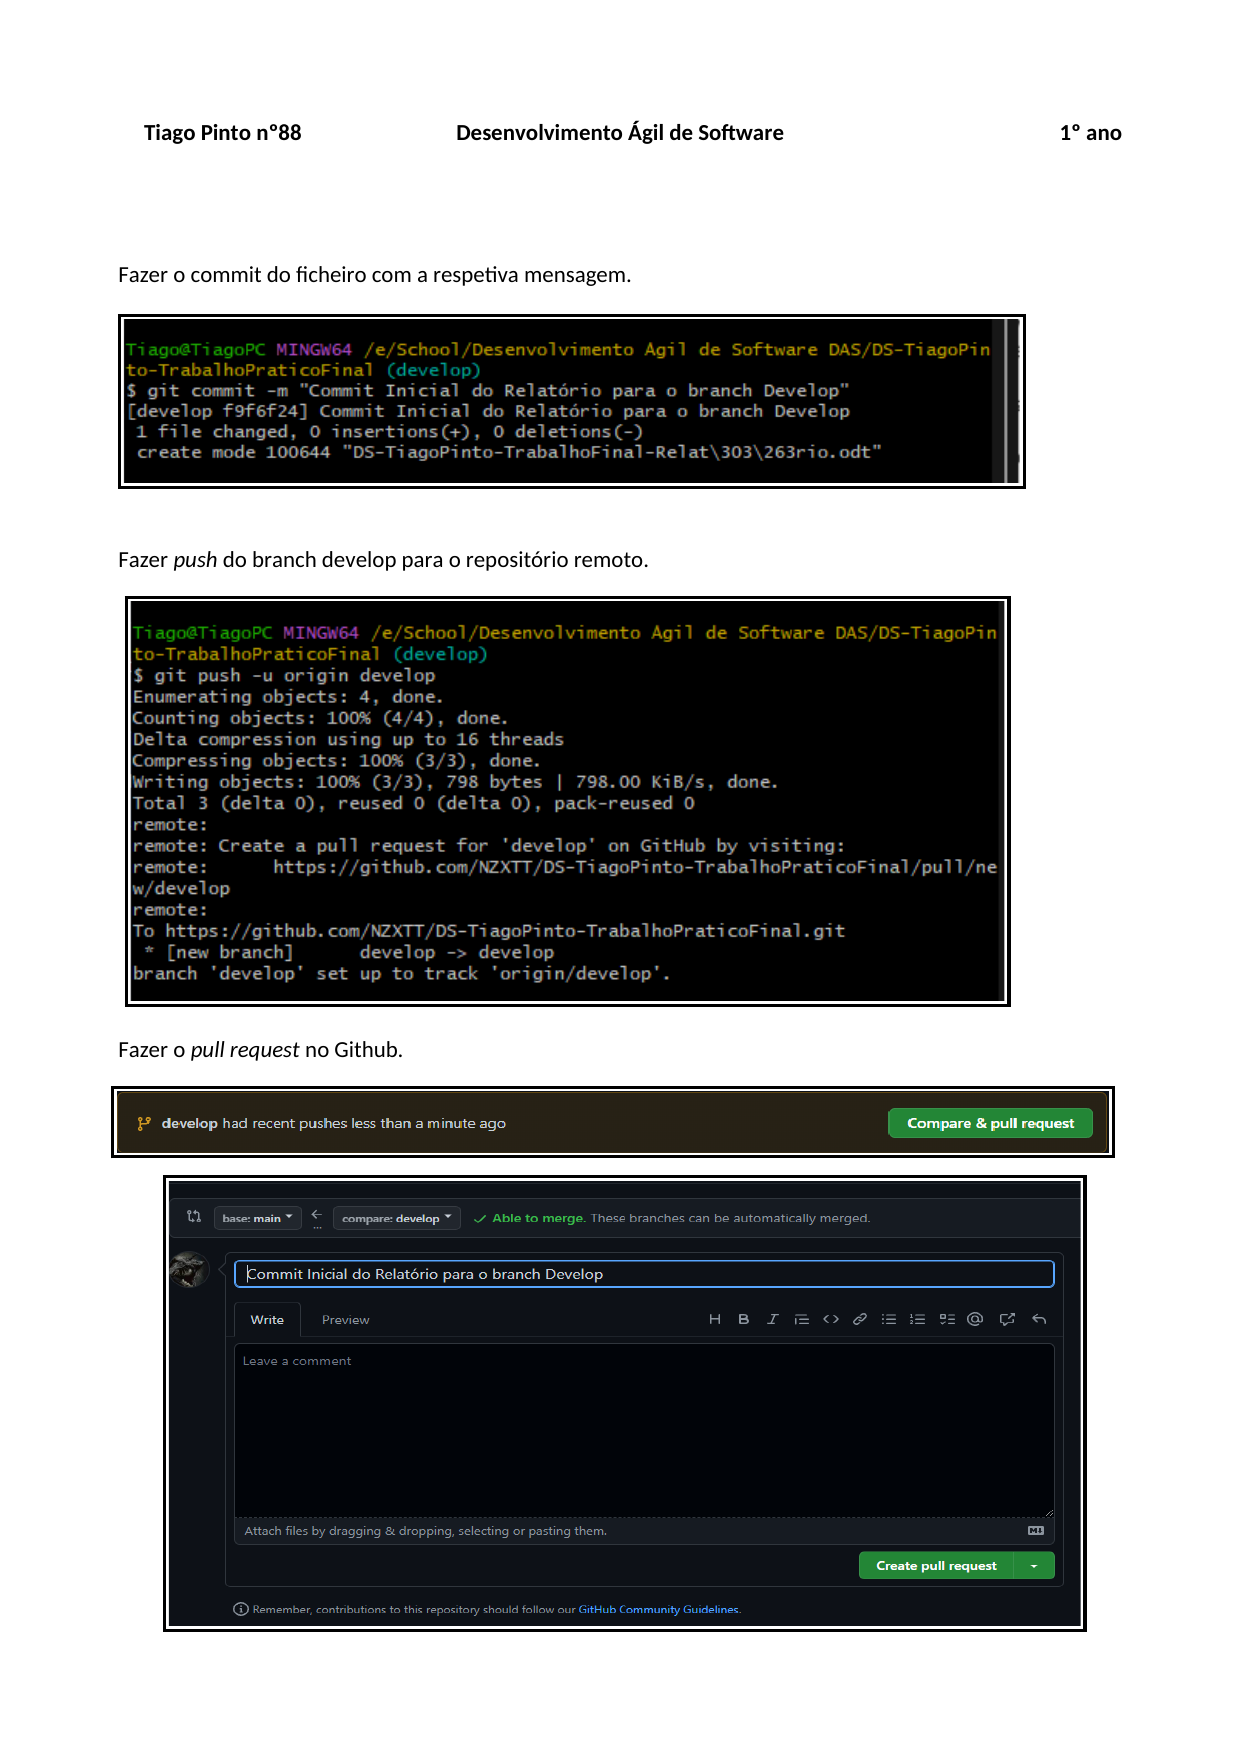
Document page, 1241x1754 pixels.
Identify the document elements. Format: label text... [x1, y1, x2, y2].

picture [117, 1091, 1109, 1153]
picture [168, 1181, 1081, 1626]
text Fazer push do branch develop para o repositório remoto. [118, 545, 1122, 573]
picture [130, 601, 1005, 1001]
picture [123, 319, 1020, 483]
text Fazer o pull request no Github. [118, 1035, 1122, 1063]
text Fazer o commit do ficheiro com a respetiva mensagem. [118, 260, 1122, 288]
